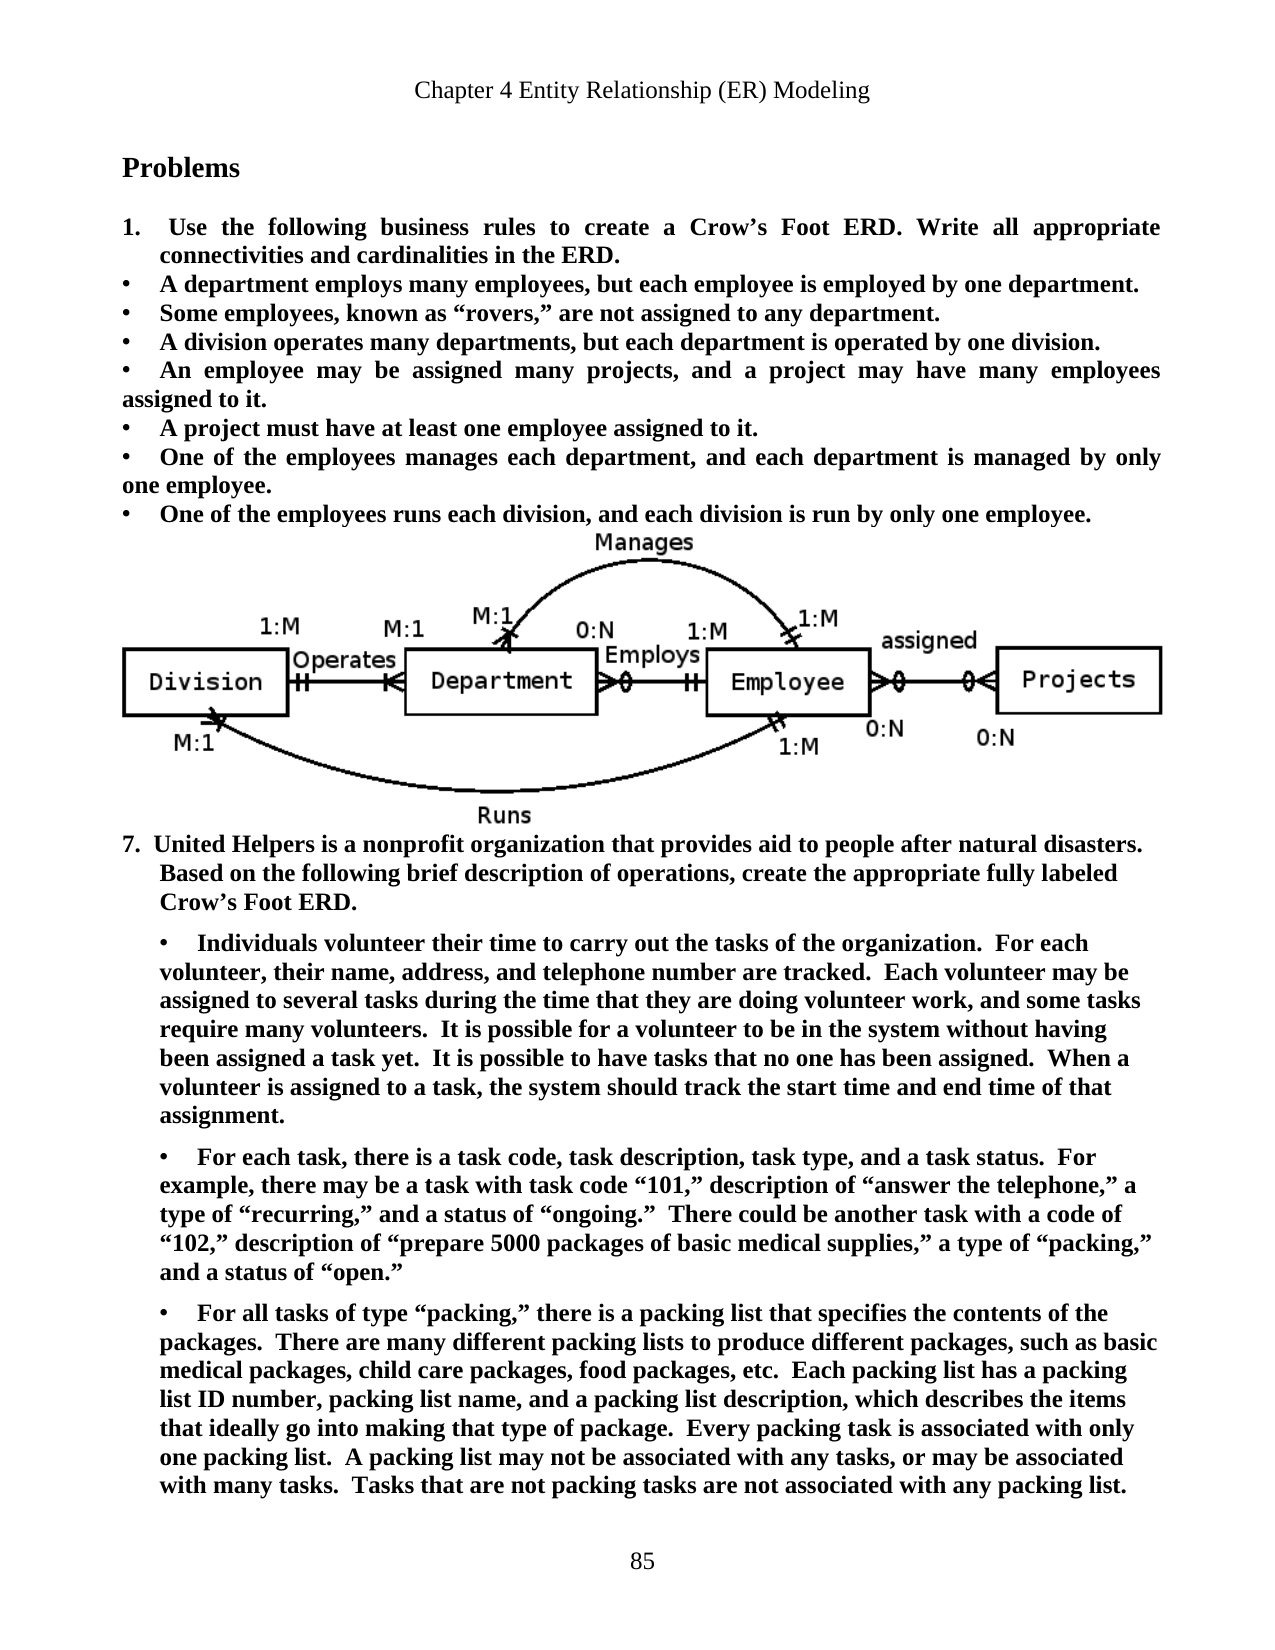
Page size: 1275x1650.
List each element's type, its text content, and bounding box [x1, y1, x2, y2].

list One of the employees manages each department, and each department is managed by only one employee. [84, 442, 1162, 499]
list A department employs many employees, but each employee is employed by one department. [84, 269, 1162, 298]
text Problems [122, 150, 1162, 183]
list Some employees, known as “rovers,” are not assigned to any department. [84, 298, 1162, 327]
list For each task, there is a task code, task description, task type, and a task status. For example, there may be a task with task code “101,” description of “answer the telephone,” a type of “recurring,” and a status of “ongoing.” There could be another task with a code of “102,” description of “prepare 5000 packages of basic medical supplies,” a type of “packing,” and a status of “open.” [122, 1142, 1162, 1286]
text 7. United Helpers is a nonprofit organization that provides aid to people after natural disasters. Based on the following brief description of operations, create the appropriate fully labeled Crow’s Foot ERD. [122, 830, 1162, 916]
list An employee may be assigned many projects, and a project may have many employees assigned to it. [84, 355, 1162, 413]
list A division operates many departments, but each department is operated by one division. [84, 327, 1162, 355]
list A project must have at least one employee assigned to it. [84, 413, 1162, 442]
list One of the employees runs each division, and each division is run by only one employee. [84, 499, 1162, 528]
list For all tasks of type “packing,” there is a packing list that specifies the contents of the packages. There are many different packing lists to produce different packages, such as basic medical packages, child care packages, food packages, etc. Each packing list has a packing list ID number, packing list name, and a packing list description, which describes the items that ideally go into making that type of package. Every packing task is associated with only one packing list. A packing list may not be associated with any tasks, or may be associated with many tasks. Tasks that are not packing tasks are not associated with any packing list. [122, 1298, 1162, 1499]
list Individuals volunteer their time to carry out the tasks of the organization. For each volunteer, their name, address, and telephone number are tracked. Each volunteer may be assigned to several tasks during the time that they are doing volunteer work, and some tasks require many volunteers. It is possible for a volunteer to be in the system without having been assigned a task yet. It is possible to have tasks that no one has been assigned. When a volunteer is assigned to a task, the system should track the start time and end time of that assignment. [122, 928, 1162, 1129]
text 1. Use the following business rules to create a Crow’s Foot ERD. Write all appropriate connectivities and cardinalities in the ERD. [122, 212, 1162, 269]
